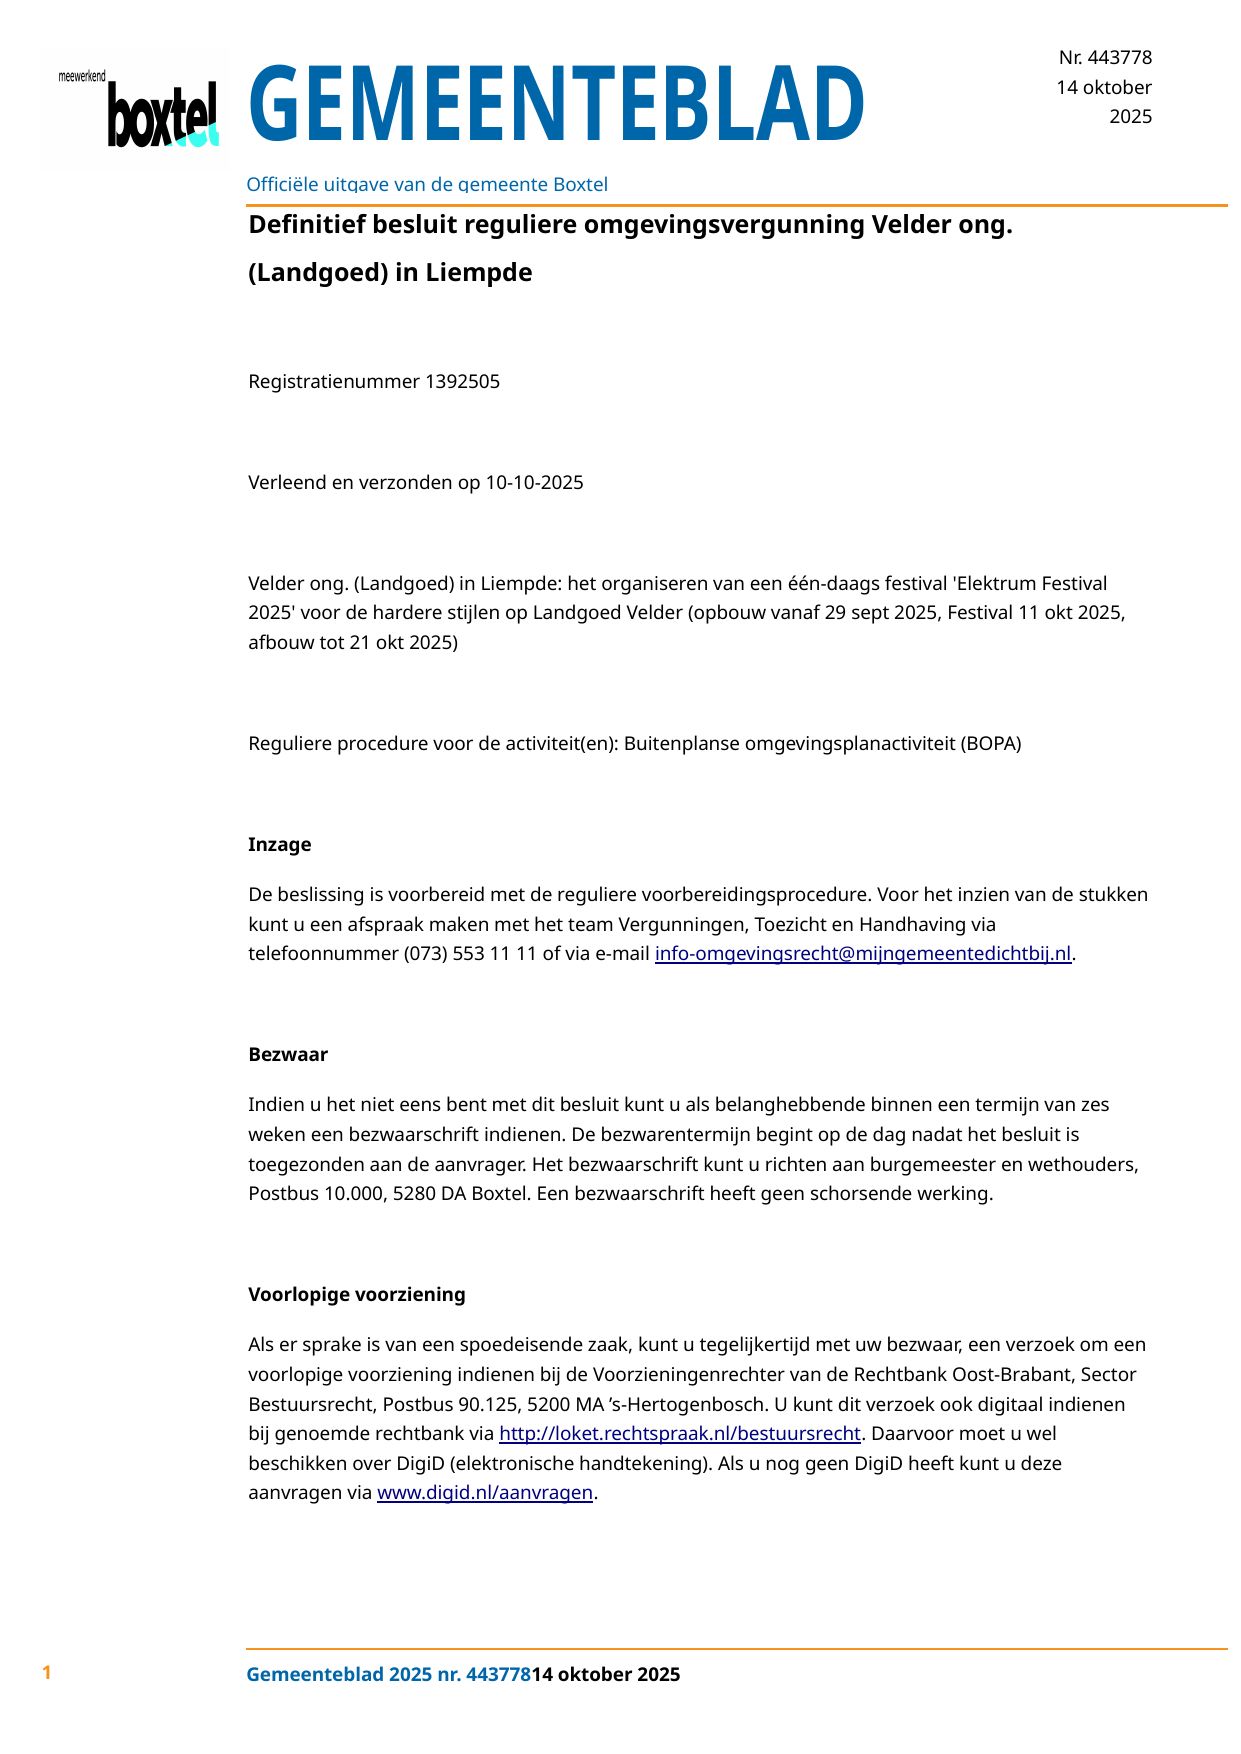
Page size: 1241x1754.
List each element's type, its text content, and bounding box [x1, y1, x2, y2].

text Definitief besluit reguliere omgevingsvergunning Velder ong. (Landgoed) in Liempde [248, 207, 1152, 288]
text Inzage [248, 831, 1152, 857]
text Verleend en verzonden op 10-10-2025 [248, 469, 1152, 495]
text Registratienummer 1392505 [248, 368, 1152, 394]
text Indien u het niet eens bent met dit besluit kunt u als belanghebbende binnen een termijn van zes weken een bezwaarschrift indienen. De bezwarentermijn begint op de dag nadat het besluit is toegezonden aan de aanvrager. Het bezwaarschrift kunt u richten aan burgemeester en wethouders, Postbus 10.000, 5280 DA Boxtel. Een bezwaarschrift heeft geen schorsende werking. [248, 1092, 1152, 1206]
text De beslissing is voorbereid met de reguliere voorbereidingsprocedure. Voor het inzien van de stukken kunt u een afspraak maken met het team Vergunningen, Toezicht en Handhaving via telefoonnummer (073) 553 11 11 of via e-mail info-omgevingsrecht@mijngemeentedichtbij.nl. [248, 881, 1152, 966]
text Voorlopige voorziening [248, 1281, 1152, 1307]
text Bezwaar [248, 1041, 1152, 1067]
text Reguliere procedure voor de activiteit(en): Buitenplanse omgevingsplanactiviteit (BOPA) [248, 730, 1152, 756]
text Velder ong. (Landgoed) in Liempde: het organiseren van een één-daags festival 'Elektrum Festival 2025' voor de hardere stijlen op Landgoed Velder (opbouw vanaf 29 sept 2025, Festival 11 okt 2025, afbouw tot 21 okt 2025) [248, 570, 1152, 655]
text Als er sprake is van een spoedeisende zaak, kunt u tegelijkertijd met uw bezwaar, een verzoek om een voorlopige voorziening indienen bij de Voorzieningenrechter van de Rechtbank Oost-Brabant, Sector Bestuursrecht, Postbus 90.125, 5200 MA ’s-Hertogenbosch. U kunt dit verzoek ook digitaal indienen bij genoemde rechtbank via http://loket.rechtspraak.nl/bestuursrecht. Daarvoor moet u wel beschikken over DigiD (elektronische handtekening). Als u nog geen DigiD heeft kunt u deze aanvragen via www.digid.nl/aanvragen. [248, 1332, 1152, 1505]
picture [41, 47, 231, 172]
